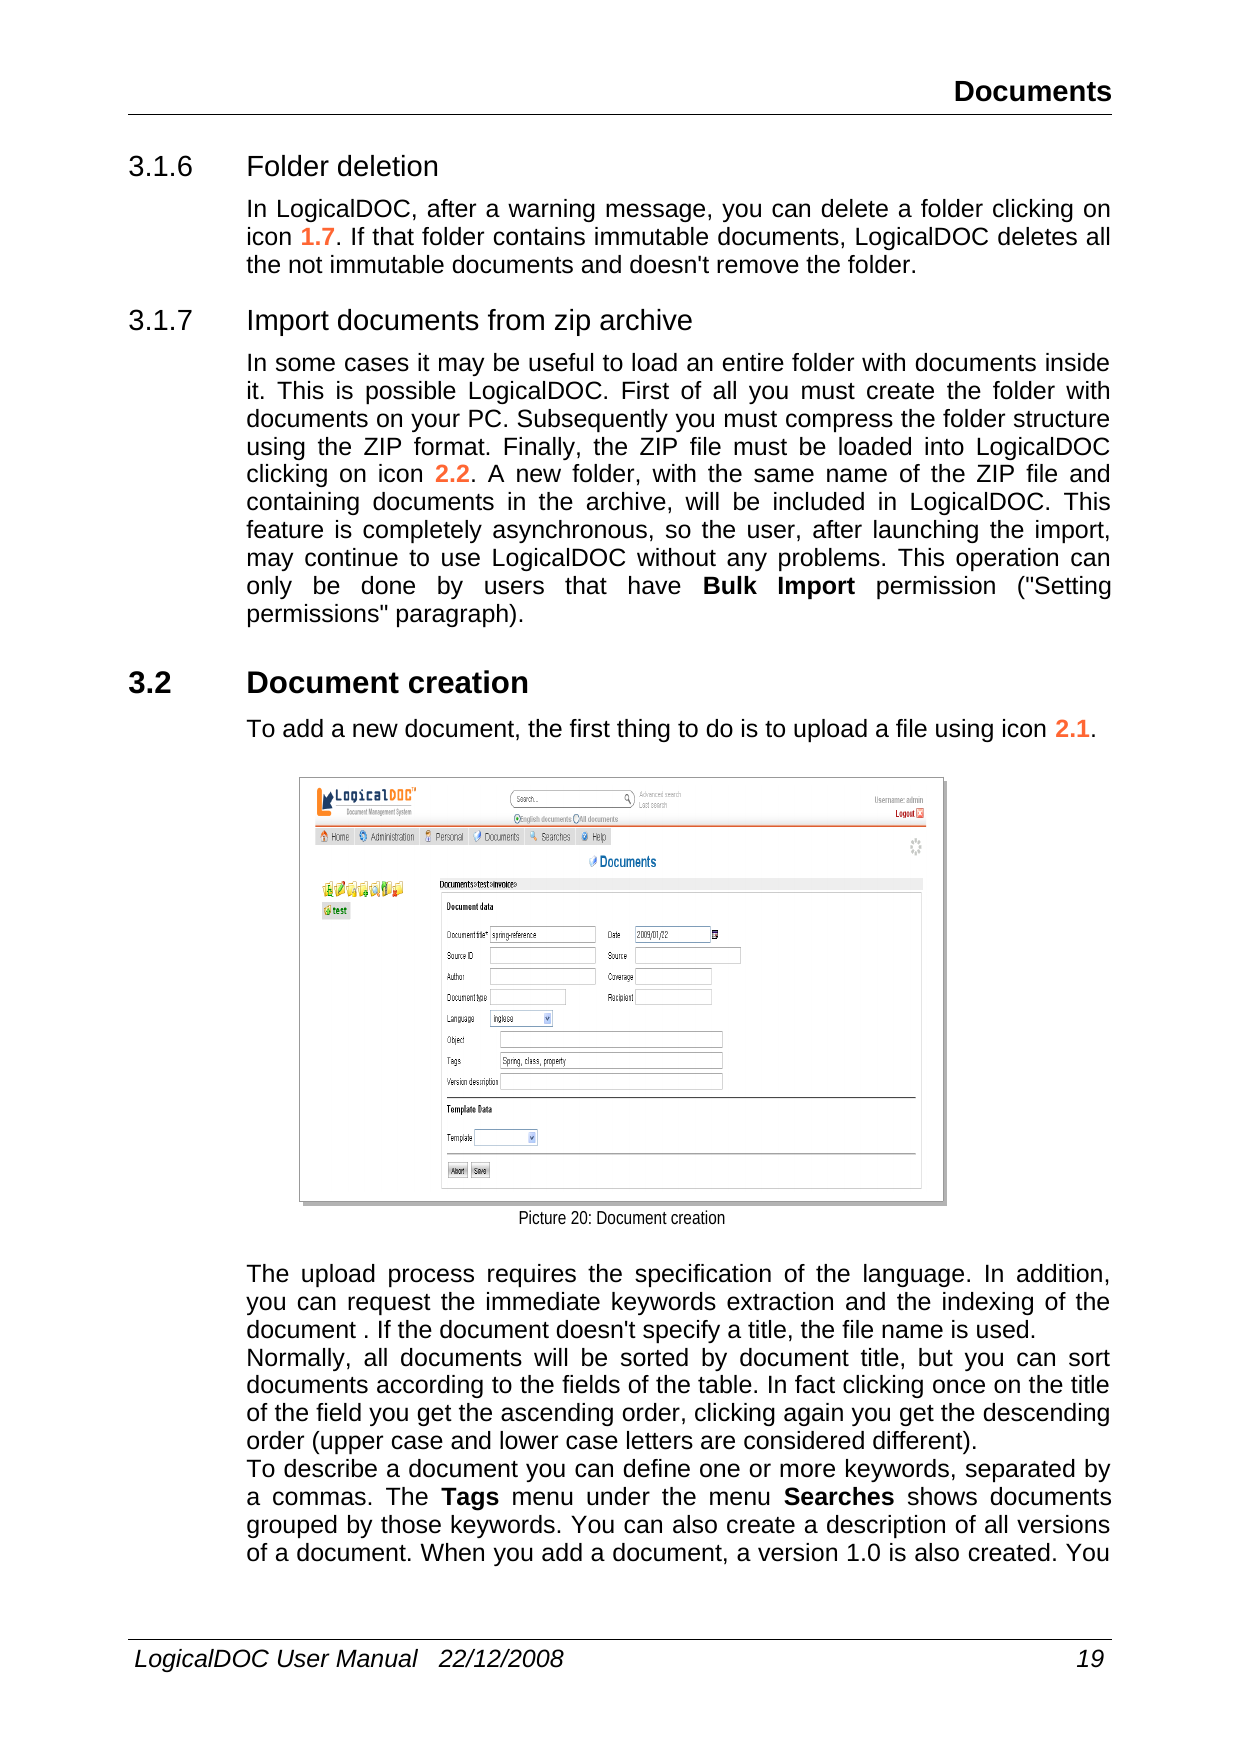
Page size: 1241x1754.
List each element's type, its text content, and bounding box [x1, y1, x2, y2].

text The upload process requires the specification of the language. In addition, you can request the immediate keywords extraction and the indexing of the document . If the document doesn't specify a title, the file name is used. [246, 743, 1112, 1343]
text To describe a document you can define one or more keywords, separated by a commas. The Tags menu under the menu Searches shows documents grouped by those keywords. You can also create a description of all versions of a document. When you add a document, a version 1.0 is also created. You [246, 1455, 1112, 1567]
text To add a new document, the first thing to do is to upload a file using icon 2.1. [246, 715, 1112, 743]
subtitle Import documents from zip archive [128, 303, 1112, 336]
subtitle Document creation [128, 666, 1112, 700]
subtitle Folder deletion [128, 150, 1112, 183]
text In some cases it may be useful to load an entire folder with documents inside it. This is possible LogicalDOC. First of all you must create the folder with documents on your PC. Subsequently you must compress the folder structure using the ZIP format. Finally, the ZIP file must be loaded into LogicalDOC clicking on icon 2.2. A new folder, with the same name of the ZIP file and containing documents in the archive, will be included in LogicalDOC. This feature is completely asynchronous, so the user, after launching the import, may continue to use LogicalDOC without any problems. This operation can only be done by users that have Bulk Import permission ("Setting permissions" paragraph). [246, 348, 1112, 628]
picture [315, 785, 927, 1192]
text Picture 20: Document creation [299, 1202, 945, 1228]
text Normally, all documents will be sorted by document title, but you can sort documents according to the fields of the table. In fact clicking once on the title of the field you get the ascending order, clicking again you get the descending order (upper case and lower case letters are considered different). [246, 1343, 1112, 1455]
text In LogicalDOC, after a warning message, you can delete a folder clicking on icon 1.7. If that folder contains immutable documents, LogicalDOC deletes all the not immutable documents and doesn't remove the folder. [246, 195, 1112, 279]
